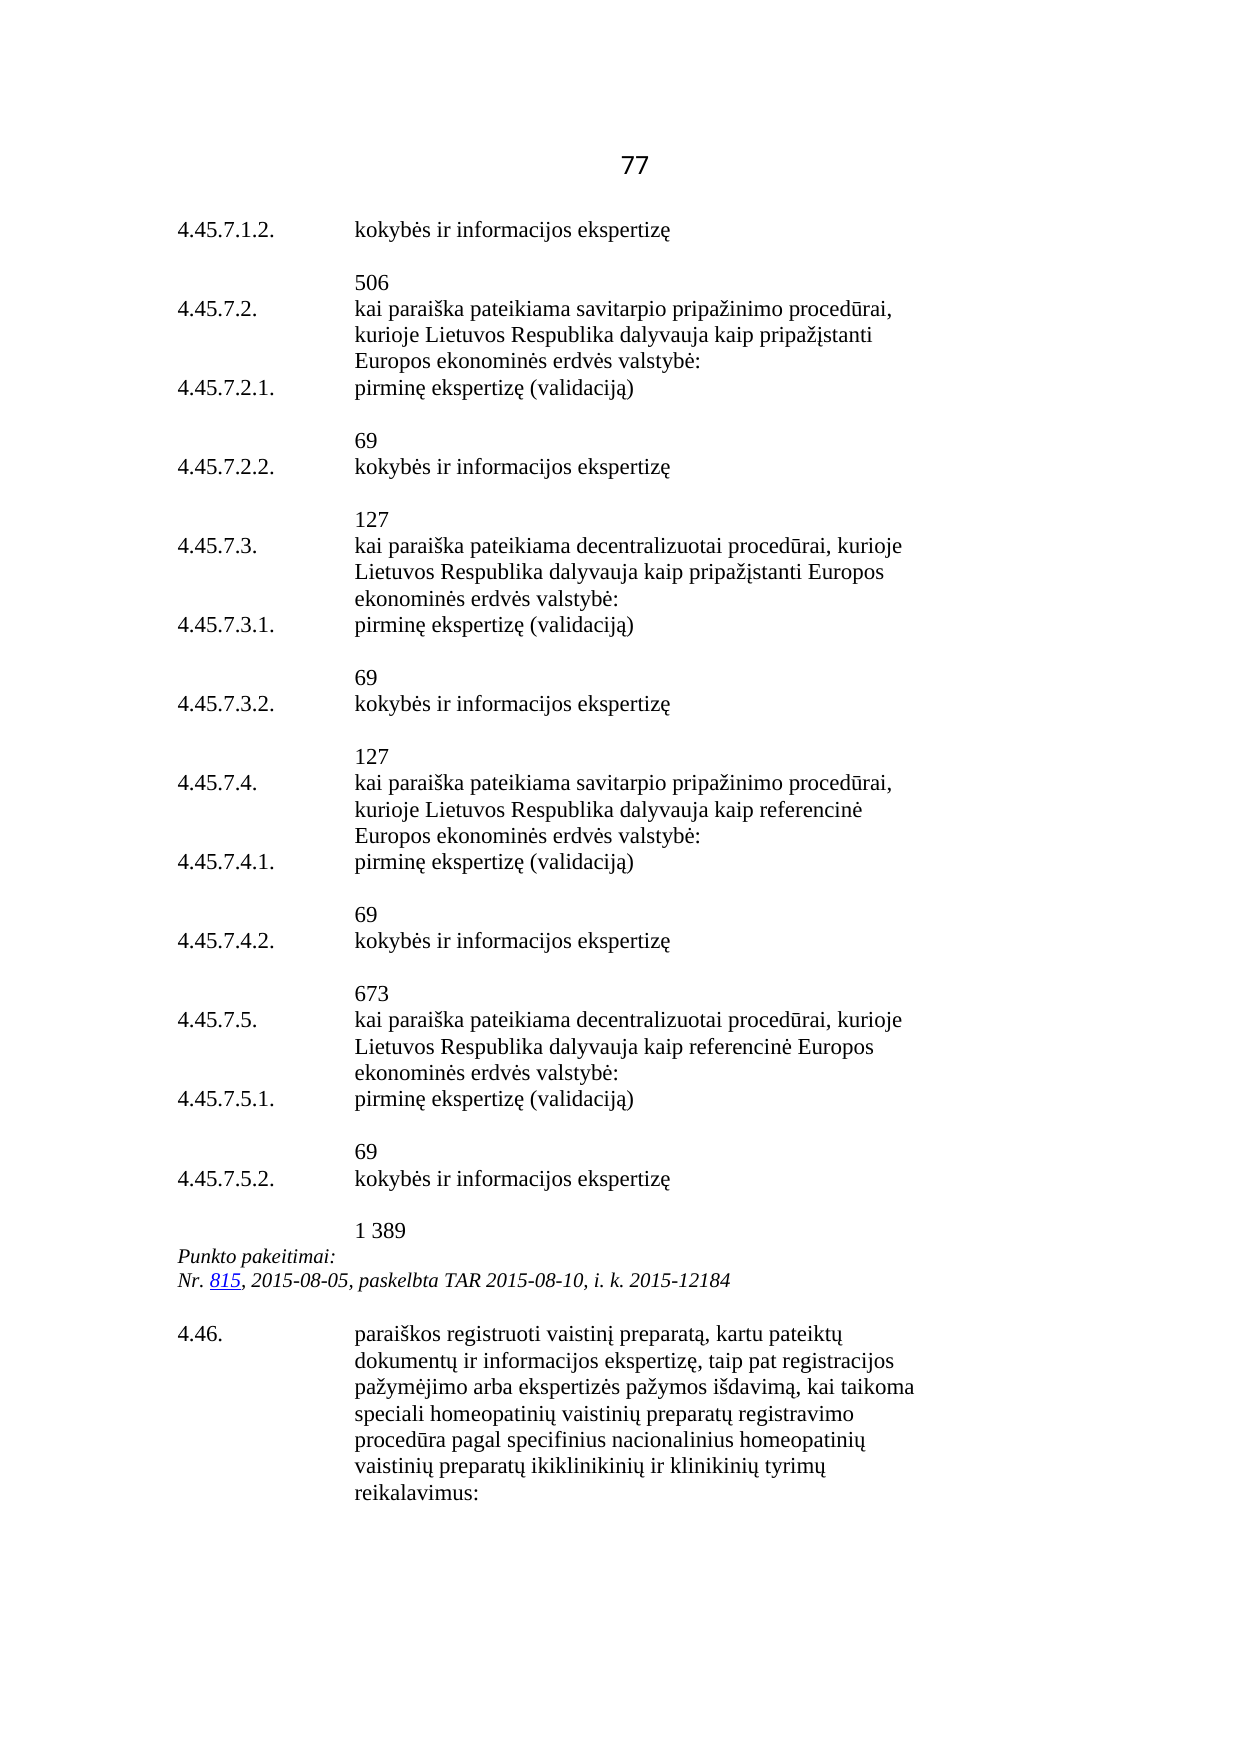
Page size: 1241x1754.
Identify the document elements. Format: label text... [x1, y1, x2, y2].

text vaistinių preparatų ikiklinikinių ir klinikinių tyrimų [354, 1452, 945, 1479]
text kurioje Lietuvos Respublika dalyvauja kaip pripažįstanti [354, 321, 945, 348]
text 4.45.7.4.2. kokybės ir informacijos ekspertizę 673 [177, 927, 945, 1006]
text 4.45.7.2.2. kokybės ir informacijos ekspertizę 127 [177, 453, 945, 532]
text 4.46. paraiškos registruoti vaistinį preparatą, kartu pateiktų [177, 1321, 945, 1347]
text 4.45.7.5.1. pirminę ekspertizę (validaciją) 69 [177, 1086, 945, 1164]
text ekonominės erdvės valstybė: [354, 1059, 945, 1086]
text 4.45.7.1.2. kokybės ir informacijos ekspertizę 506 [177, 216, 945, 295]
text Europos ekonominės erdvės valstybė: [354, 822, 945, 848]
text procedūra pagal specifinius nacionalinius homeopatinių [354, 1426, 945, 1452]
text 4.45.7.3.1. pirminę ekspertizę (validaciją) 69 [177, 611, 945, 690]
text dokumentų ir informacijos ekspertizę, taip pat registracijos [354, 1347, 945, 1373]
text 4.45.7.5. kai paraiška pateikiama decentralizuotai procedūrai, kurioje [177, 1006, 945, 1033]
text Nr. 815, 2015-08-05, paskelbta TAR 2015-08-10, i. k. 2015-12184 [177, 1268, 1093, 1292]
text Lietuvos Respublika dalyvauja kaip referencinė Europos [354, 1033, 945, 1059]
text reikalavimus: [354, 1479, 945, 1505]
text 4.45.7.4. kai paraiška pateikiama savitarpio pripažinimo procedūrai, [177, 769, 945, 796]
text 4.45.7.2. kai paraiška pateikiama savitarpio pripažinimo procedūrai, [177, 295, 945, 321]
text 4.45.7.4.1. pirminę ekspertizę (validaciją) 69 [177, 848, 945, 927]
text Europos ekonominės erdvės valstybė: [354, 348, 945, 374]
text speciali homeopatinių vaistinių preparatų registravimo [354, 1399, 945, 1426]
text 4.45.7.2.1. pirminę ekspertizę (validaciją) 69 [177, 374, 945, 453]
text ekonominės erdvės valstybė: [354, 585, 945, 611]
text 4.45.7.5.2. kokybės ir informacijos ekspertizę 1 389 [177, 1164, 945, 1244]
text 4.45.7.3. kai paraiška pateikiama decentralizuotai procedūrai, kurioje [177, 532, 945, 558]
text Lietuvos Respublika dalyvauja kaip pripažįstanti Europos [354, 558, 945, 585]
text pažymėjimo arba ekspertizės pažymos išdavimą, kai taikoma [354, 1373, 945, 1399]
text 4.45.7.3.2. kokybės ir informacijos ekspertizę 127 [177, 690, 945, 769]
text kurioje Lietuvos Respublika dalyvauja kaip referencinė [354, 796, 945, 822]
text Punkto pakeitimai: [177, 1244, 1093, 1268]
